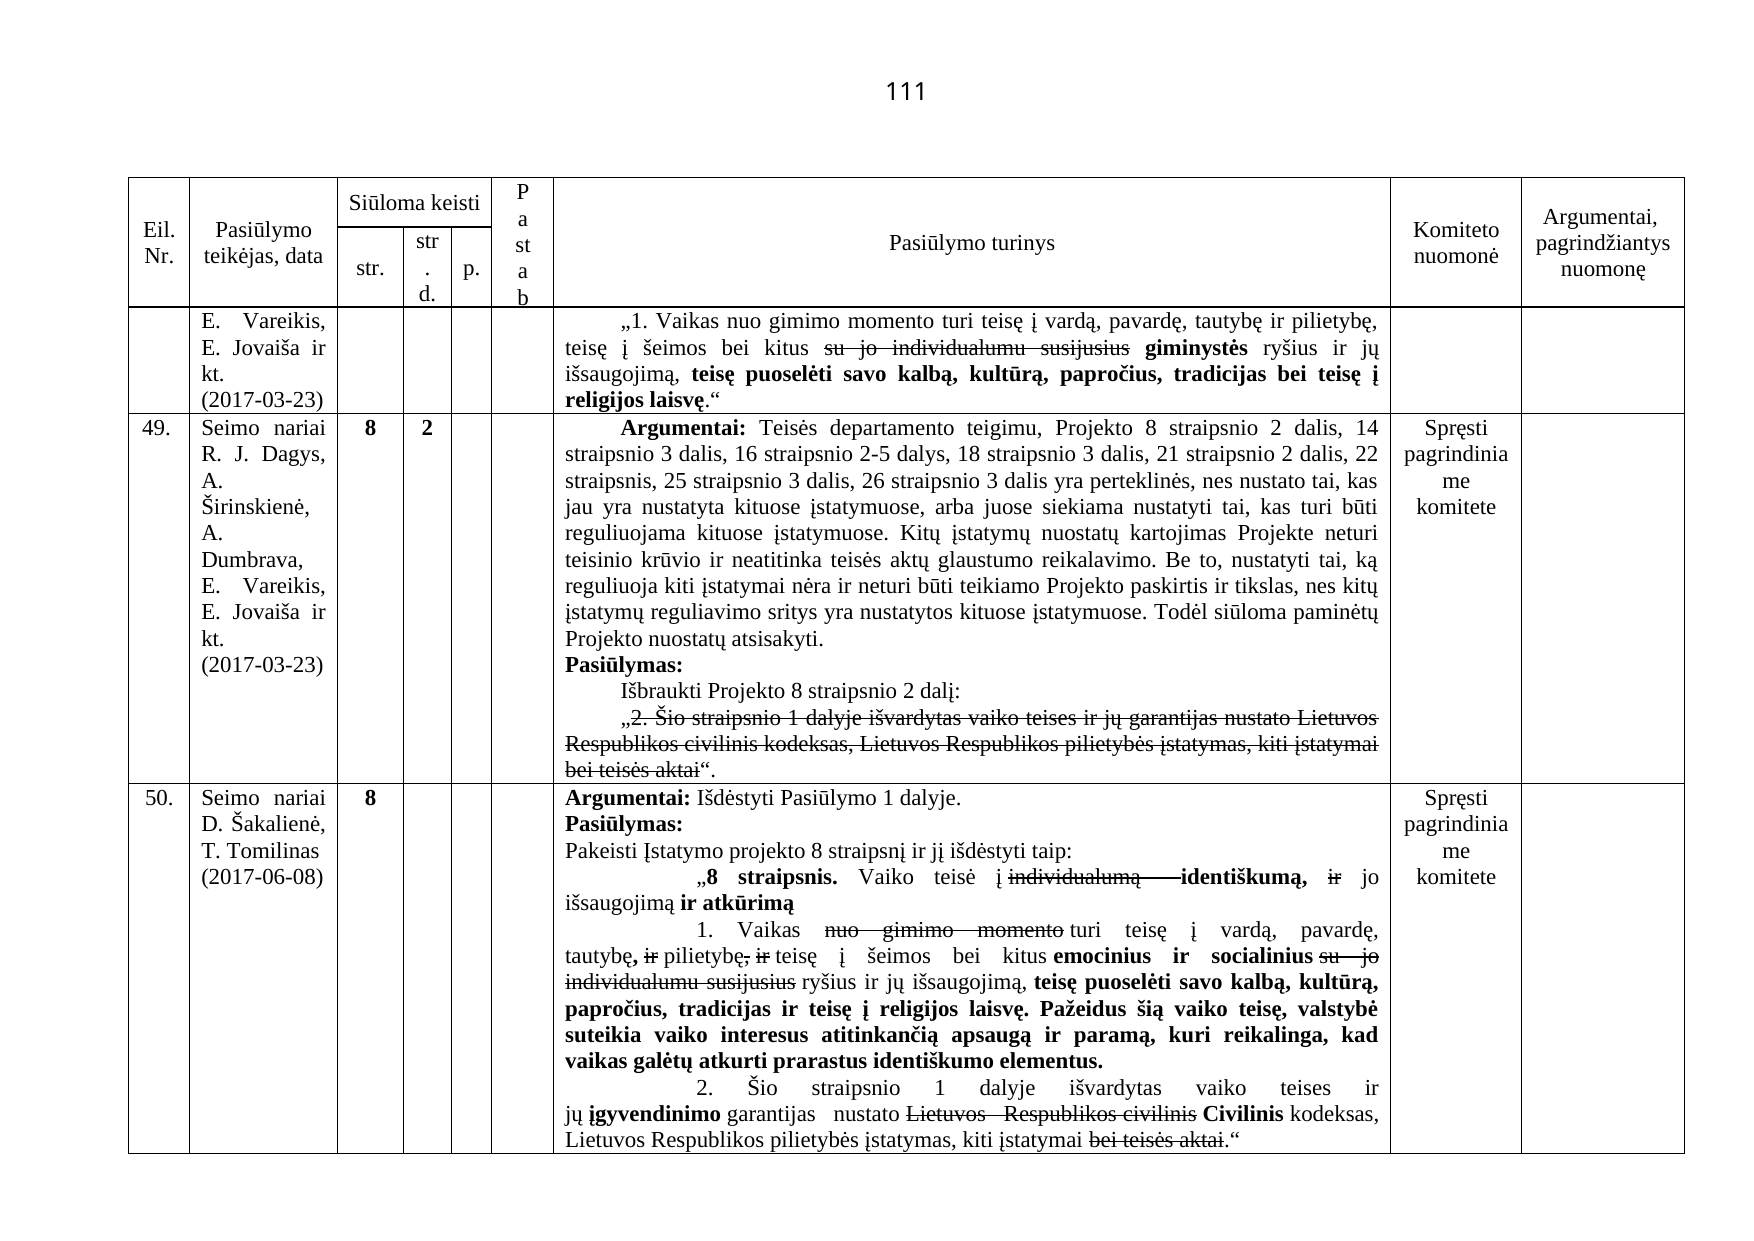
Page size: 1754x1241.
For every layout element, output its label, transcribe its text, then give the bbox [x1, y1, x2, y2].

table_cell p. [452, 228, 491, 306]
table_cell Seimo nariai R. J. Dagys, A. Širinskienė, A. Dumbrava, E. Vareikis, E. Jovaiša ir kt. (2017-03-23) [190, 414, 337, 783]
table_cell [1391, 308, 1521, 413]
table_header Pasiūlymo turinys [554, 178, 1390, 306]
table_header Argumentai, pagrindžiantys nuomonę [1522, 178, 1684, 306]
table_cell str. [338, 228, 403, 306]
table_cell „1. Vaikas nuo gimimo momento turi teisę į vardą, pavardę, tautybę ir pilietybę, teisę į šeimos bei kitus su jo individualumu susijusius giminystės ryšius ir jų išsaugojimą, teisę puoselėti savo kalbą, kultūrą, papročius, tradicijas bei teisę į religijos laisvę.“ [554, 308, 1390, 413]
table_cell [492, 414, 553, 783]
table_cell E. Vareikis, E. Jovaiša ir kt. (2017-03-23) [190, 308, 337, 413]
table_cell [452, 784, 491, 1153]
table_cell [1522, 784, 1684, 1153]
table_cell [492, 784, 553, 1153]
table_cell [338, 308, 403, 413]
table_cell [404, 784, 451, 1153]
table_cell Seimo nariai D. Šakalienė, T. Tomilinas (2017-06-08) [190, 784, 337, 1153]
table_cell Argumentai: Išdėstyti Pasiūlymo 1 dalyje. Pasiūlymas: Pakeisti Įstatymo projekto 8 straipsnį ir jį išdėstyti taip: „8 straipsnis. Vaiko teisė į individualumą identiškumą, ir jo išsaugojimą ir atkūrimą 1. Vaikas nuo gimimo momento turi teisę į vardą, pavardę, tautybę, ir pilietybę, ir teisę į šeimos bei kitus emocinius ir socialinius su jo individualumu susijusius ryšius ir jų išsaugojimą, teisę puoselėti savo kalbą, kultūrą, papročius, tradicijas ir teisę į religijos laisvę. Pažeidus šią vaiko teisę, valstybė suteikia vaiko interesus atitinkančią apsaugą ir paramą, kuri reikalinga, kad vaikas galėtų atkurti prarastus identiškumo elementus. 2. Šio straipsnio 1 dalyje išvardytas vaiko teises ir jų įgyvendinimo garantijas nustato Lietuvos Respublikos civilinis Civilinis kodeksas, Lietuvos Respublikos pilietybės įstatymas, kiti įstatymai bei teisės aktai.“ [554, 784, 1390, 1153]
table_header Pasiūlymo teikėjas, data [190, 178, 337, 306]
table_cell [452, 414, 491, 783]
table_cell 8 [338, 784, 403, 1153]
table_cell Argumentai: Teisės departamento teigimu, Projekto 8 straipsnio 2 dalis, 14 straipsnio 3 dalis, 16 straipsnio 2-5 dalys, 18 straipsnio 3 dalis, 21 straipsnio 2 dalis, 22 straipsnis, 25 straipsnio 3 dalis, 26 straipsnio 3 dalis yra perteklinės, nes nustato tai, kas jau yra nustatyta kituose įstatymuose, arba juose siekiama nustatyti tai, kas turi būti reguliuojama kituose įstatymuose. Kitų įstatymų nuostatų kartojimas Projekte neturi teisinio krūvio ir neatitinka teisės aktų glaustumo reikalavimo. Be to, nustatyti tai, ką reguliuoja kiti įstatymai nėra ir neturi būti teikiamo Projekto paskirtis ir tikslas, nes kitų įstatymų reguliavimo sritys yra nustatytos kituose įstatymuose. Todėl siūloma paminėtų Projekto nuostatų atsisakyti. Pasiūlymas: Išbraukti Projekto 8 straipsnio 2 dalį: „2. Šio straipsnio 1 dalyje išvardytas vaiko teises ir jų garantijas nustato Lietuvos Respublikos civilinis kodeksas, Lietuvos Respublikos pilietybės įstatymas, kiti įstatymai bei teisės aktai“. [554, 414, 1390, 783]
table_cell 50. [129, 784, 189, 1153]
table_cell [452, 308, 491, 413]
table_cell [129, 308, 189, 413]
table_header Siūloma keisti [338, 178, 491, 226]
table_cell 49. [129, 414, 189, 783]
table_cell 8 [338, 414, 403, 783]
table_header Komiteto nuomonė [1391, 178, 1521, 306]
table_cell [404, 308, 451, 413]
table_cell 2 [404, 414, 451, 783]
table_cell [1522, 414, 1684, 783]
table_cell Spręsti pagrindiniame komitete [1391, 414, 1521, 783]
table_cell str. d. [404, 228, 451, 306]
table_header Pastabos [492, 178, 553, 306]
table_cell Spręsti pagrindiniame komitete [1391, 784, 1521, 1153]
table_cell [1522, 308, 1684, 413]
table_cell [492, 308, 553, 413]
table_header Eil. Nr. [129, 178, 189, 306]
